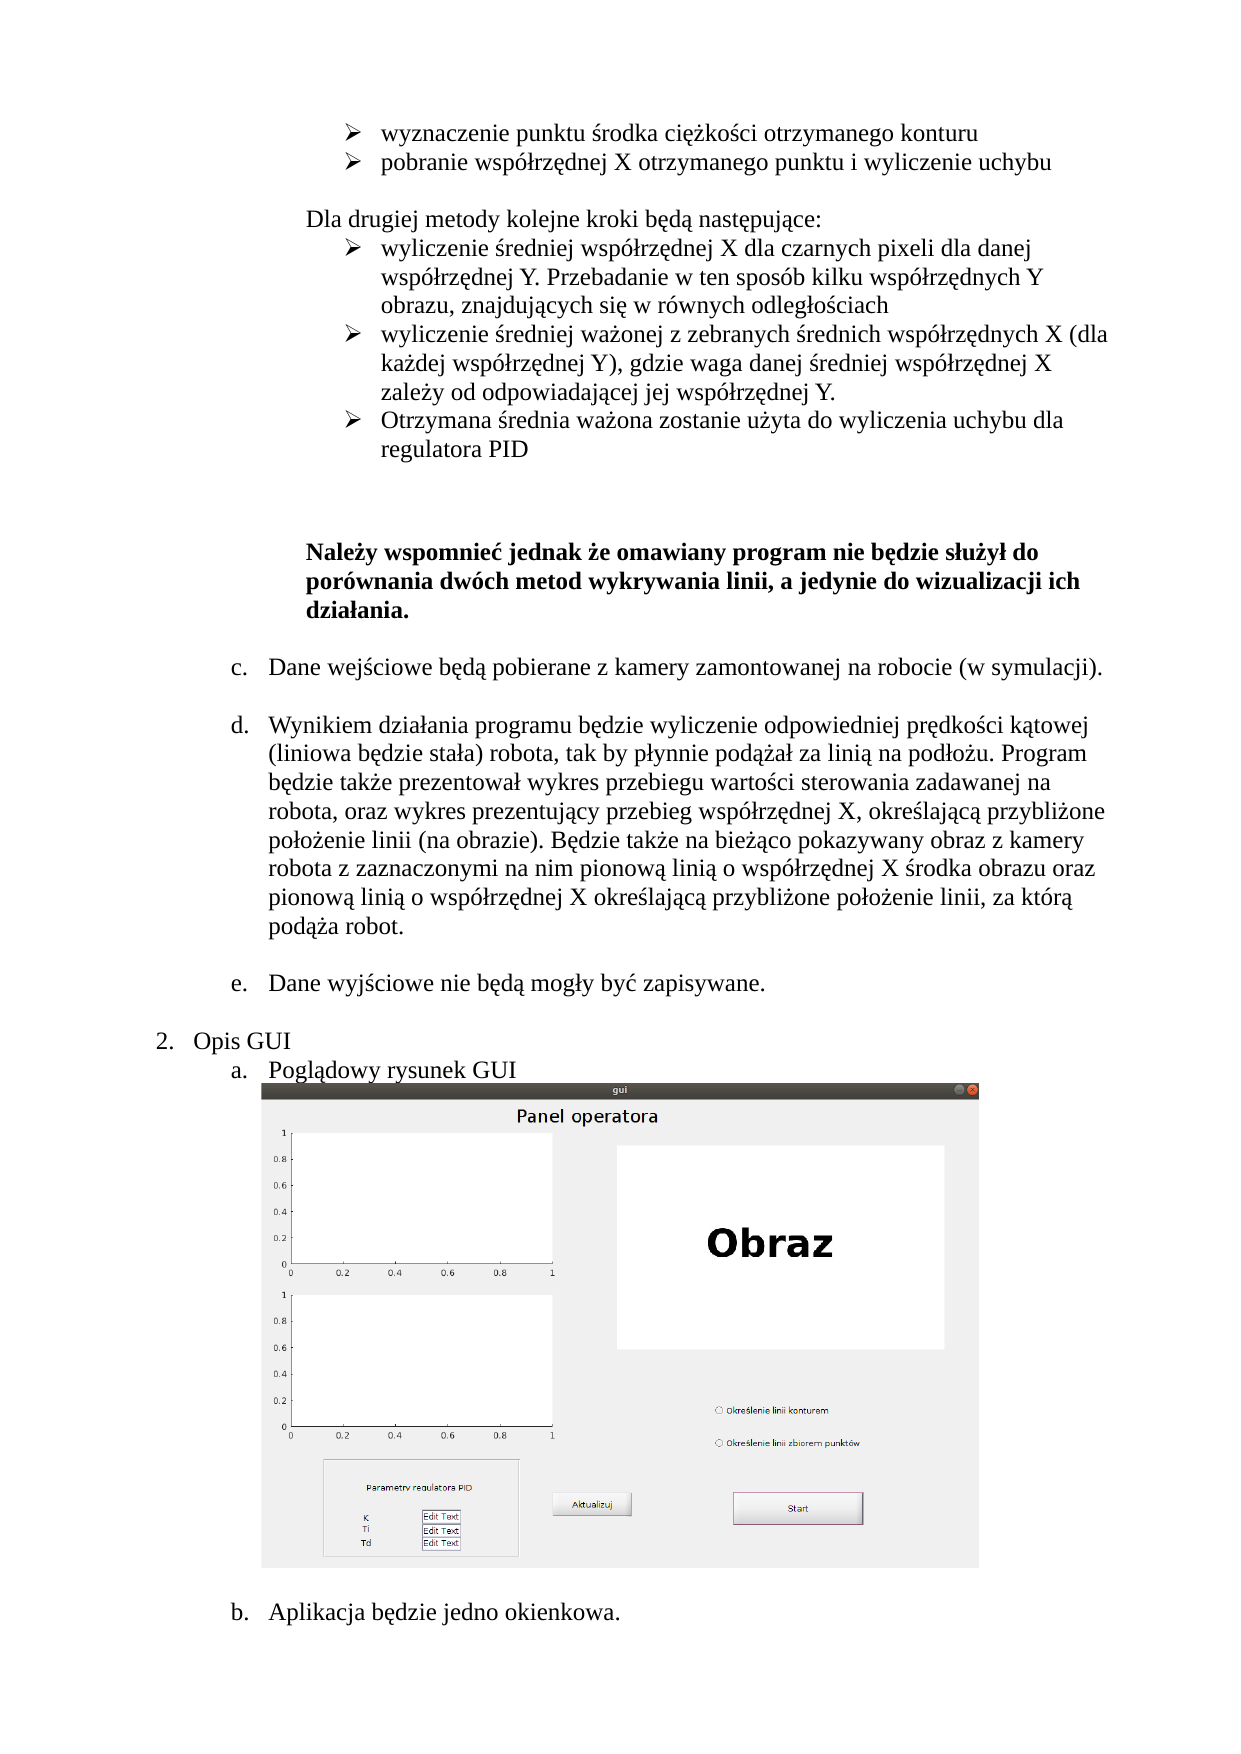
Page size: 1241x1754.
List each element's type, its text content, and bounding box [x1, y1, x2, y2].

list Należy wspomnieć jednak że omawiany program nie będzie służył do porównania dwóch metod wykrywania linii, a jedynie do wizualizacji ich działania. [268, 537, 1122, 623]
list Aplikacja będzie jedno okienkowa. [231, 1597, 1122, 1625]
list Dane wyjściowe nie będą mogły być zapisywane. [231, 968, 1122, 997]
list Otrzymana średnia ważona zostanie użyta do wyliczenia uchybu dla regulatora PID [343, 406, 1122, 463]
list wyliczenie średniej ważonej z zebranych średnich współrzędnych X (dla każdej współrzędnej Y), gdzie waga danej średniej współrzędnej X zależy od odpowiadającej jej współrzędnej Y. [343, 319, 1122, 406]
list Poglądowy rysunek GUI [231, 1055, 1122, 1083]
list Wynikiem działania programu będzie wyliczenie odpowiedniej prędkości kątowej (liniowa będzie stała) robota, tak by płynnie podążał za linią na podłożu. Program będzie także prezentował wykres przebiegu wartości sterowania zadawanej na robota, oraz wykres prezentujący przebieg współrzędnej X, określającą przybliżone położenie linii (na obrazie). Będzie także na bieżąco pokazywany obraz z kamery robota z zaznaczonymi na nim pionową linią o współrzędnej X środka obrazu oraz pionową linią o współrzędnej X określającą przybliżone położenie linii, za którą podąża robot. [231, 710, 1122, 940]
list Opis GUI [156, 1026, 1122, 1055]
list Dane wejściowe będą pobierane z kamery zamontowanej na robocie (w symulacji). [231, 652, 1122, 681]
picture [261, 1083, 979, 1568]
list wyliczenie średniej współrzędnej X dla czarnych pixeli dla danej współrzędnej Y. Przebadanie w ten sposób kilku współrzędnych Y obrazu, znajdujących się w równych odległościach [343, 233, 1122, 319]
list wyznaczenie punktu środka ciężkości otrzymanego konturu [343, 118, 1122, 147]
list Dla drugiej metody kolejne kroki będą następujące: [268, 204, 1122, 233]
list pobranie współrzędnej X otrzymanego punktu i wyliczenie uchybu [343, 147, 1122, 176]
